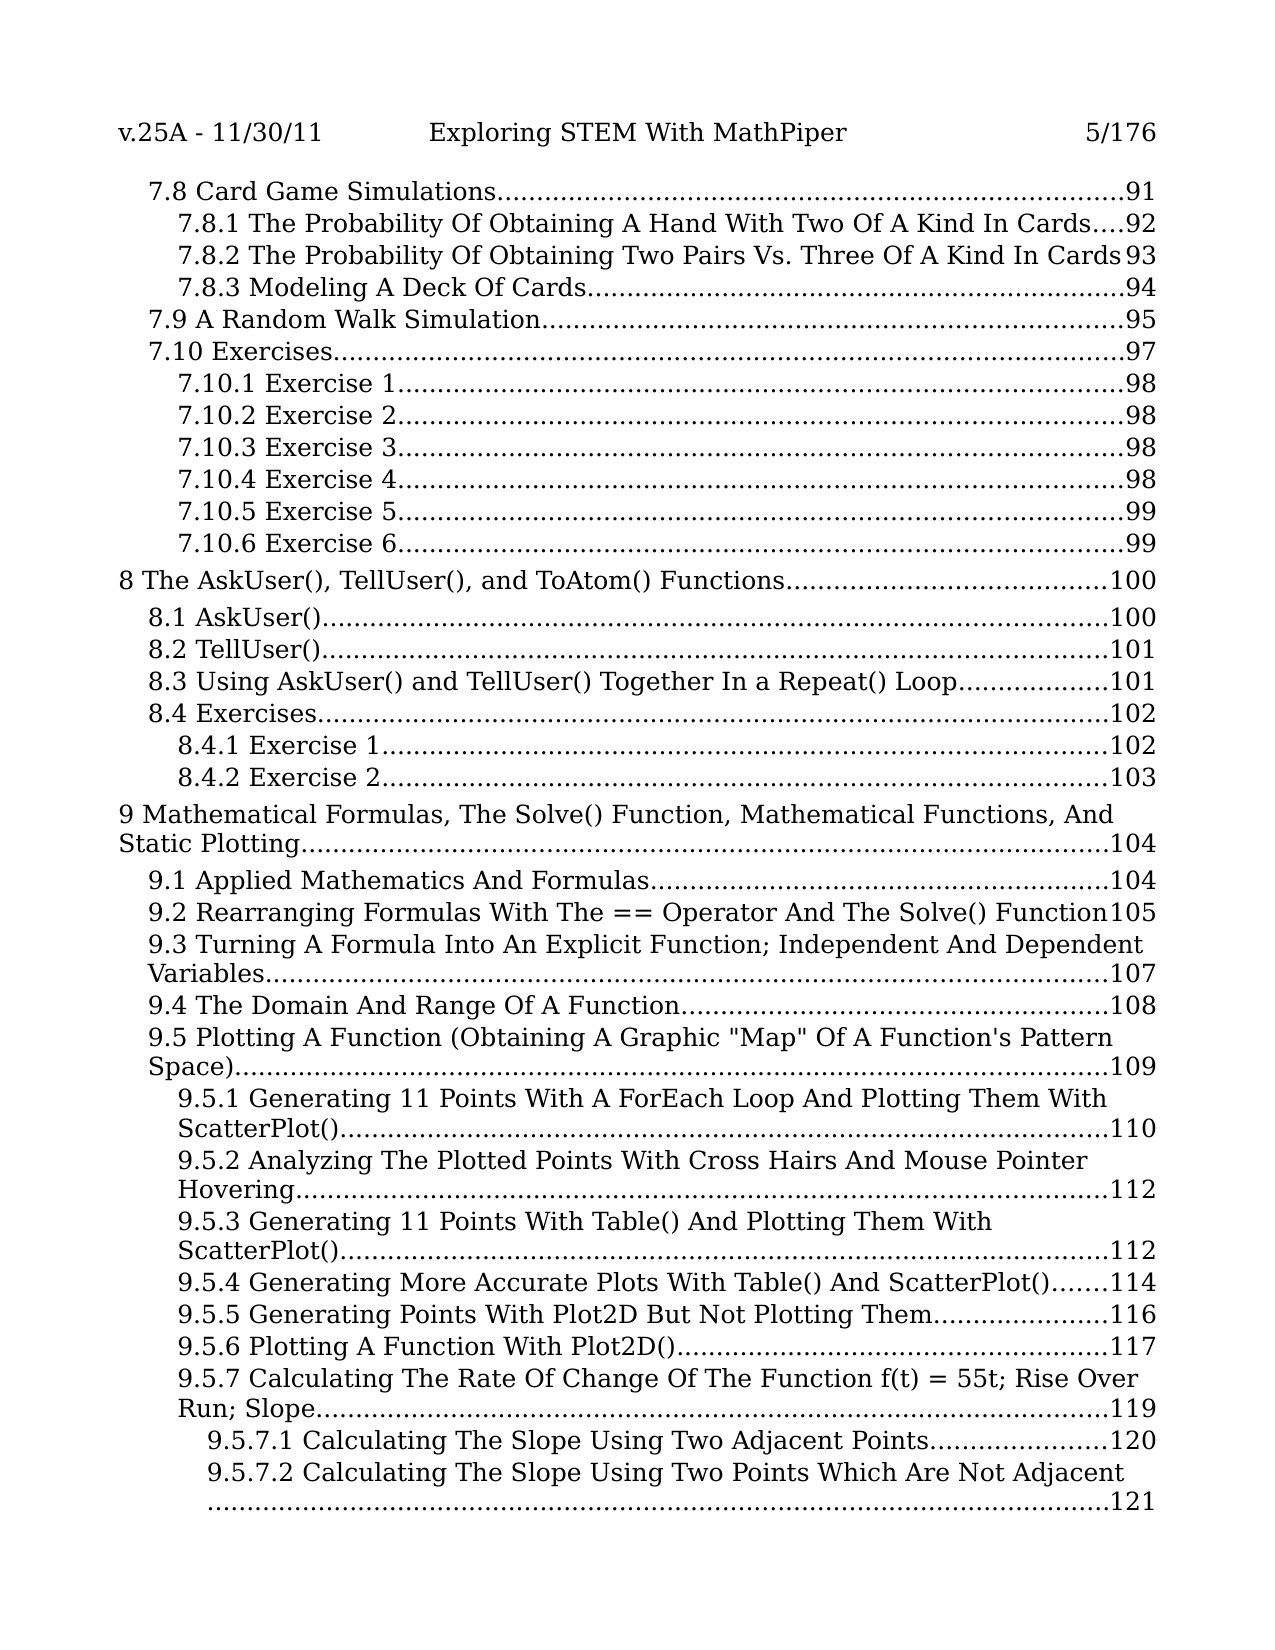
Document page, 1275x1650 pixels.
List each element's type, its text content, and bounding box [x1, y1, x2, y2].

text 9.5.6 Plotting A Function With Plot2D() 117 [177, 1333, 1157, 1362]
text 9.5.7 Calculating The Rate Of Change Of The Function f(t) = 55t; Rise Over Run; Slope 119 [177, 1365, 1157, 1423]
text 7.10.2 Exercise 2 98 [177, 401, 1157, 431]
text 9.5.2 Analyzing The Plotted Points With Cross Hairs And Mouse Pointer Hovering 112 [177, 1146, 1157, 1204]
text 8.1 AskUser() 100 [148, 603, 1157, 632]
text 9.5.5 Generating Points With Plot2D But Not Plotting Them 116 [177, 1301, 1157, 1330]
text 7.8.3 Modeling A Deck Of Cards 94 [177, 273, 1157, 302]
text 7.10 Exercises 97 [148, 337, 1157, 366]
text 9.4 The Domain And Range Of A Function 108 [148, 991, 1157, 1021]
text 9.2 Rearranging Formulas With The == Operator And The Solve() Function 105 [148, 898, 1157, 927]
text 8.4 Exercises 102 [148, 699, 1157, 728]
text 9 Mathematical Formulas, The Solve() Function, Mathematical Functions, And Static Plotting 104 [118, 800, 1157, 858]
text 9.5.7.2 Calculating The Slope Using Two Points Which Are Not Adjacent 121 [207, 1458, 1157, 1516]
text 8.4.1 Exercise 1 102 [177, 731, 1157, 761]
text 7.8.2 The Probability Of Obtaining Two Pairs Vs. Three Of A Kind In Cards 93 [177, 241, 1157, 270]
text 9.3 Turning A Formula Into An Explicit Function; Independent And Dependent Variables 107 [148, 930, 1157, 988]
text 8.3 Using AskUser() and TellUser() Together In a Repeat() Loop 101 [148, 667, 1157, 696]
text 7.8.1 The Probability Of Obtaining A Hand With Two Of A Kind In Cards 92 [177, 209, 1157, 238]
text 9.5.1 Generating 11 Points With A ForEach Loop And Plotting Them With ScatterPlot() 110 [177, 1085, 1157, 1143]
text 7.10.1 Exercise 1 98 [177, 369, 1157, 398]
text 8 The AskUser(), TellUser(), and ToAtom() Functions 100 [118, 566, 1157, 596]
text 9.5.7.1 Calculating The Slope Using Two Adjacent Points 120 [207, 1426, 1157, 1455]
text 9.5 Plotting A Function (Obtaining A Graphic "Map" Of A Function's Pattern Space) 109 [148, 1023, 1157, 1082]
text 8.4.2 Exercise 2 103 [177, 763, 1157, 793]
text 7.10.6 Exercise 6 99 [177, 530, 1157, 559]
text 7.10.5 Exercise 5 99 [177, 498, 1157, 527]
text 9.1 Applied Mathematics And Formulas 104 [148, 866, 1157, 895]
text 7.10.3 Exercise 3 98 [177, 433, 1157, 463]
text 7.8 Card Game Simulations 91 [148, 177, 1157, 206]
text 7.10.4 Exercise 4 98 [177, 466, 1157, 495]
text 9.5.4 Generating More Accurate Plots With Table() And ScatterPlot() 114 [177, 1268, 1157, 1298]
text 9.5.3 Generating 11 Points With Table() And Plotting Them With ScatterPlot() 112 [177, 1207, 1157, 1266]
text 8.2 TellUser() 101 [148, 635, 1157, 664]
text 7.9 A Random Walk Simulation 95 [148, 305, 1157, 334]
